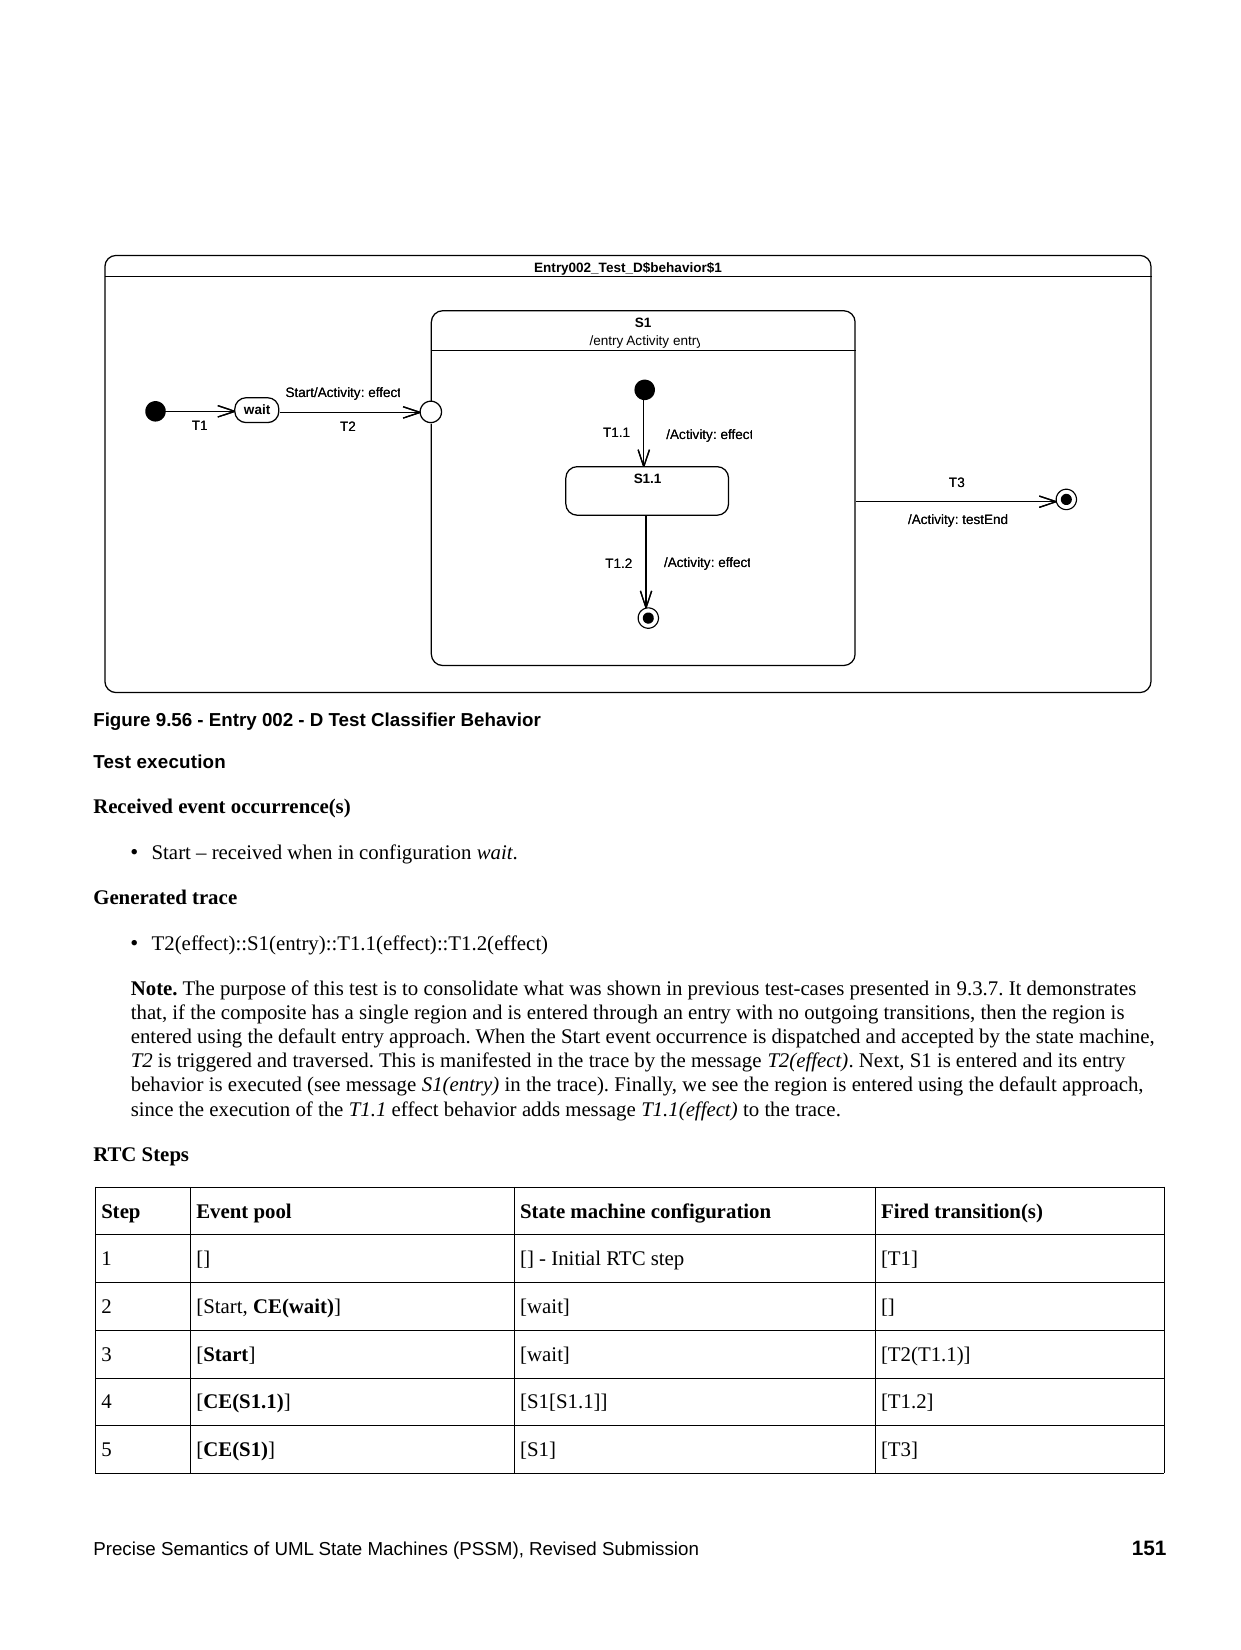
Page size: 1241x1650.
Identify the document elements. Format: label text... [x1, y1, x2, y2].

table_header Step [96, 1188, 190, 1234]
table_cell [T1] [876, 1235, 1164, 1282]
table_cell [S1] [515, 1426, 875, 1473]
table_header Event pool [191, 1188, 514, 1234]
table_cell 3 [96, 1331, 190, 1377]
list Start – received when in configuration wait. [131, 839, 1164, 864]
text Generated trace [93, 885, 1164, 909]
list T2(effect)::S1(entry)::T1.1(effect)::T1.2(effect) [131, 930, 1164, 955]
table_cell [wait] [515, 1331, 875, 1377]
table_cell [] [876, 1283, 1164, 1330]
table_cell [Start] [191, 1331, 514, 1377]
table_cell [wait] [515, 1283, 875, 1330]
subtitle [93, 231, 1164, 243]
text Figure 9.56 - Entry 002 - D Test Classifier Behavior [93, 243, 1164, 730]
table_cell [] - Initial RTC step [515, 1235, 875, 1282]
table_cell 1 [96, 1235, 190, 1282]
table_cell [T3] [876, 1426, 1164, 1473]
table_cell [CE(S1.1)] [191, 1379, 514, 1425]
table_cell 2 [96, 1283, 190, 1330]
table_cell [Start, CE(wait)] [191, 1283, 514, 1330]
table_cell [CE(S1)] [191, 1426, 514, 1473]
table_cell [T2(T1.1)] [876, 1331, 1164, 1377]
table_header State machine configuration [515, 1188, 875, 1234]
table_cell [] [191, 1235, 514, 1282]
text Received event occurrence(s) [93, 794, 1164, 818]
subtitle Test execution [93, 730, 1164, 773]
text Note. The purpose of this test is to consolidate what was shown in previous test-cases presented in 9.3.7. It demonstrates that, if the composite has a single region and is entered through an entry with no outgoing transitions, then the region is entered using the default entry approach. When the Start event occurrence is dispatched and accepted by the state machine, T2 is triggered and traversed. This is manifested in the trace by the message T2(effect). Next, S1 is entered and its entry behavior is executed (see message S1(entry) in the trace). Finally, we see the region is entered using the default approach, since the execution of the T1.1 effect behavior adds message T1.1(effect) to the trace. [131, 976, 1164, 1121]
table_cell 4 [96, 1379, 190, 1425]
table_header Fired transition(s) [876, 1188, 1164, 1234]
table_cell [T1.2] [876, 1379, 1164, 1425]
table_cell [S1[S1.1]] [515, 1379, 875, 1425]
table_cell 5 [96, 1426, 190, 1473]
text RTC Steps [93, 1142, 1164, 1166]
